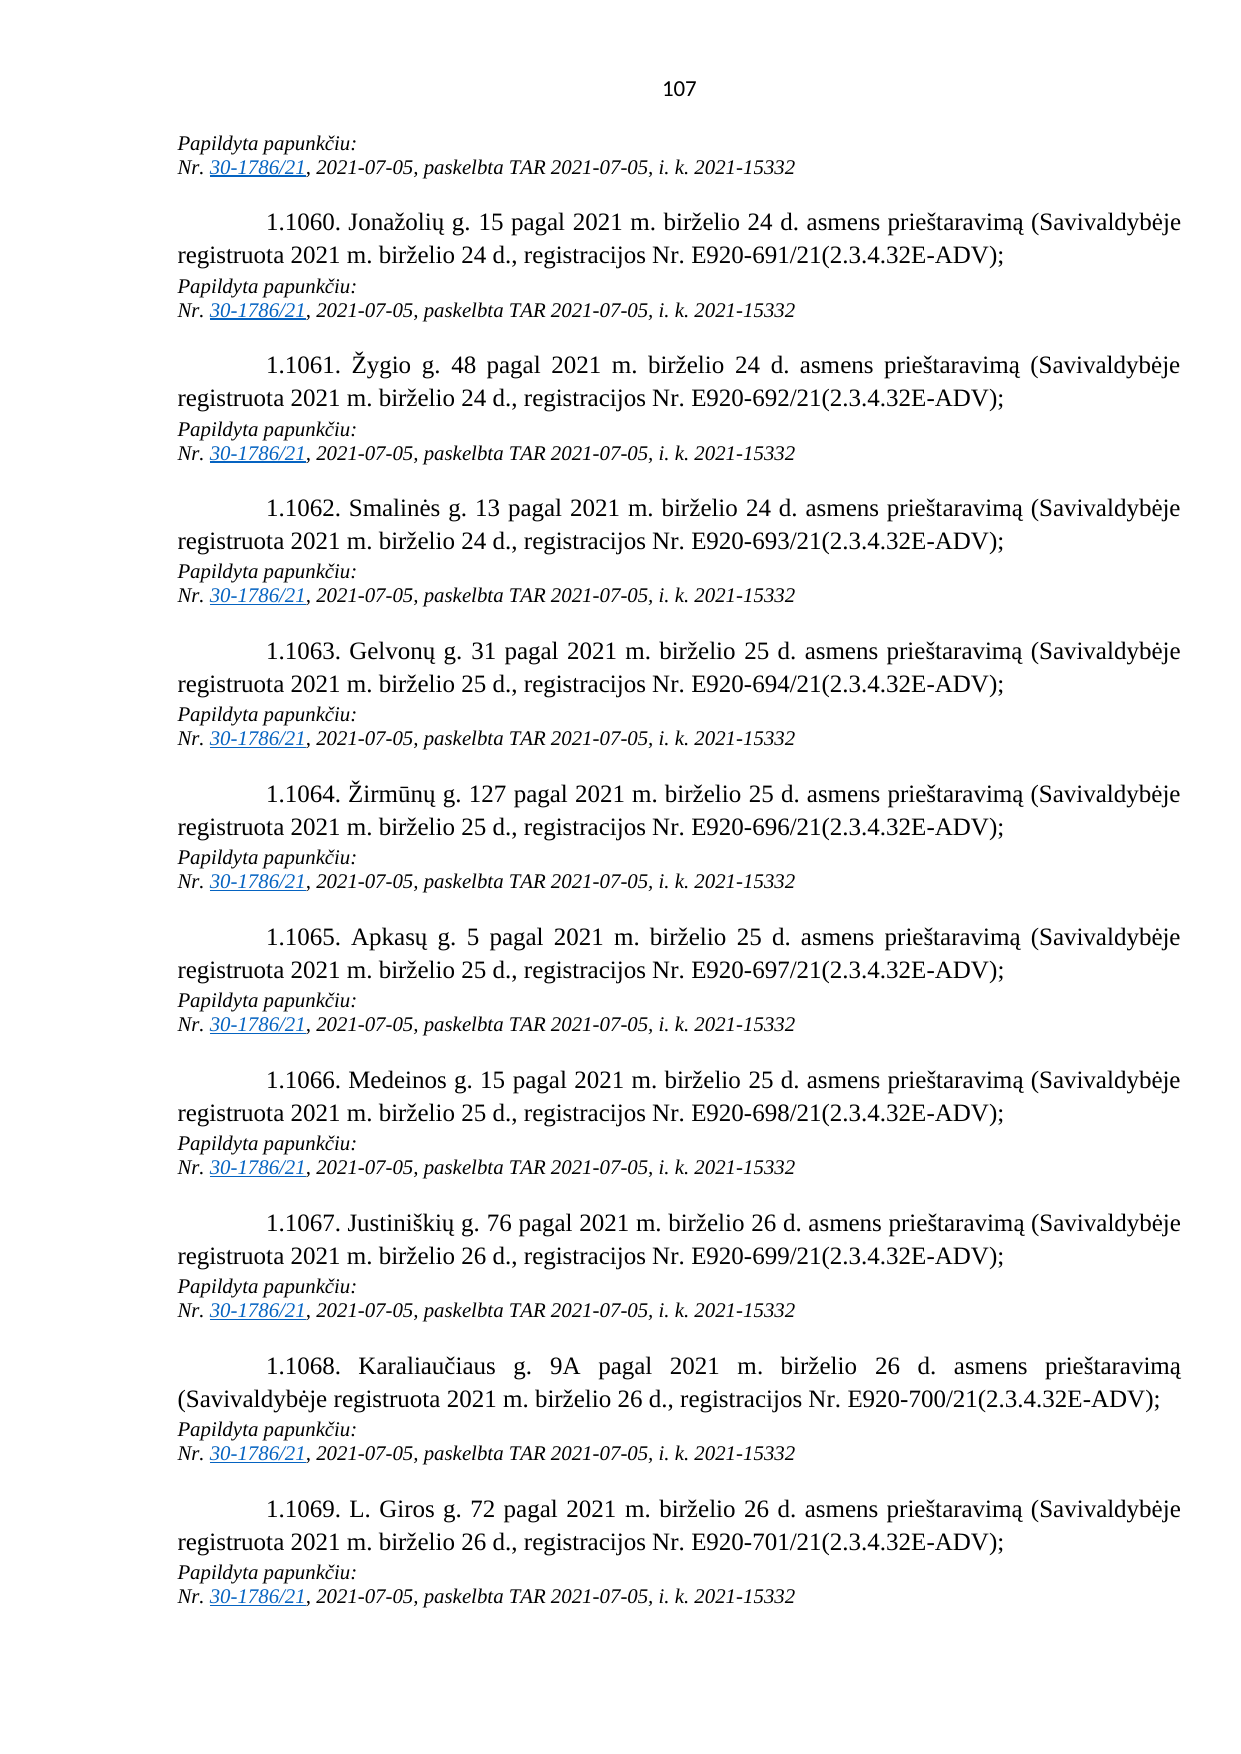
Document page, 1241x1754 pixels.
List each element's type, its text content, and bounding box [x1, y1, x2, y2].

text Papildyta papunkčiu: [177, 1417, 1181, 1441]
text Nr. 30-1786/21, 2021-07-05, paskelbta TAR 2021-07-05, i. k. 2021-15332 [177, 441, 1181, 464]
text 1.1060. Jonažolių g. 15 pagal 2021 m. birželio 24 d. asmens prieštaravimą (Savivaldybėje registruota 2021 m. birželio 24 d., registracijos Nr. E920-691/21(2.3.4.32E-ADV); [177, 207, 1181, 269]
text Nr. 30-1786/21, 2021-07-05, paskelbta TAR 2021-07-05, i. k. 2021-15332 [177, 1584, 1181, 1608]
text Nr. 30-1786/21, 2021-07-05, paskelbta TAR 2021-07-05, i. k. 2021-15332 [177, 155, 1181, 179]
text Nr. 30-1786/21, 2021-07-05, paskelbta TAR 2021-07-05, i. k. 2021-15332 [177, 869, 1181, 893]
text Papildyta papunkčiu: [177, 845, 1181, 869]
text Nr. 30-1786/21, 2021-07-05, paskelbta TAR 2021-07-05, i. k. 2021-15332 [177, 298, 1181, 322]
text 1.1069. L. Giros g. 72 pagal 2021 m. birželio 26 d. asmens prieštaravimą (Savivaldybėje registruota 2021 m. birželio 26 d., registracijos Nr. E920-701/21(2.3.4.32E-ADV); [177, 1494, 1181, 1556]
text 1.1066. Medeinos g. 15 pagal 2021 m. birželio 25 d. asmens prieštaravimą (Savivaldybėje registruota 2021 m. birželio 25 d., registracijos Nr. E920-698/21(2.3.4.32E-ADV); [177, 1065, 1181, 1127]
text 1.1061. Žygio g. 48 pagal 2021 m. birželio 24 d. asmens prieštaravimą (Savivaldybėje registruota 2021 m. birželio 24 d., registracijos Nr. E920-692/21(2.3.4.32E-ADV); [177, 350, 1181, 412]
text Papildyta papunkčiu: [177, 131, 1181, 155]
text 1.1064. Žirmūnų g. 127 pagal 2021 m. birželio 25 d. asmens prieštaravimą (Savivaldybėje registruota 2021 m. birželio 25 d., registracijos Nr. E920-696/21(2.3.4.32E-ADV); [177, 779, 1181, 841]
text Papildyta papunkčiu: [177, 1560, 1181, 1584]
text Nr. 30-1786/21, 2021-07-05, paskelbta TAR 2021-07-05, i. k. 2021-15332 [177, 1298, 1181, 1322]
text Nr. 30-1786/21, 2021-07-05, paskelbta TAR 2021-07-05, i. k. 2021-15332 [177, 1441, 1181, 1465]
text 1.1063. Gelvonų g. 31 pagal 2021 m. birželio 25 d. asmens prieštaravimą (Savivaldybėje registruota 2021 m. birželio 25 d., registracijos Nr. E920-694/21(2.3.4.32E-ADV); [177, 636, 1181, 698]
text 1.1062. Smalinės g. 13 pagal 2021 m. birželio 24 d. asmens prieštaravimą (Savivaldybėje registruota 2021 m. birželio 24 d., registracijos Nr. E920-693/21(2.3.4.32E-ADV); [177, 493, 1181, 555]
text Nr. 30-1786/21, 2021-07-05, paskelbta TAR 2021-07-05, i. k. 2021-15332 [177, 726, 1181, 750]
text Papildyta papunkčiu: [177, 988, 1181, 1012]
text Nr. 30-1786/21, 2021-07-05, paskelbta TAR 2021-07-05, i. k. 2021-15332 [177, 1155, 1181, 1179]
text 1.1067. Justiniškių g. 76 pagal 2021 m. birželio 26 d. asmens prieštaravimą (Savivaldybėje registruota 2021 m. birželio 26 d., registracijos Nr. E920-699/21(2.3.4.32E-ADV); [177, 1208, 1181, 1270]
text Nr. 30-1786/21, 2021-07-05, paskelbta TAR 2021-07-05, i. k. 2021-15332 [177, 583, 1181, 607]
text Papildyta papunkčiu: [177, 1131, 1181, 1155]
text 1.1068. Karaliaučiaus g. 9A pagal 2021 m. birželio 26 d. asmens prieštaravimą (Savivaldybėje registruota 2021 m. birželio 26 d., registracijos Nr. E920-700/21(2.3.4.32E-ADV); [177, 1351, 1181, 1413]
text Papildyta papunkčiu: [177, 273, 1181, 298]
text Papildyta papunkčiu: [177, 702, 1181, 726]
text Papildyta papunkčiu: [177, 416, 1181, 441]
text Papildyta papunkčiu: [177, 1274, 1181, 1298]
text Papildyta papunkčiu: [177, 559, 1181, 583]
text Nr. 30-1786/21, 2021-07-05, paskelbta TAR 2021-07-05, i. k. 2021-15332 [177, 1012, 1181, 1036]
text 1.1065. Apkasų g. 5 pagal 2021 m. birželio 25 d. asmens prieštaravimą (Savivaldybėje registruota 2021 m. birželio 25 d., registracijos Nr. E920-697/21(2.3.4.32E-ADV); [177, 922, 1181, 984]
